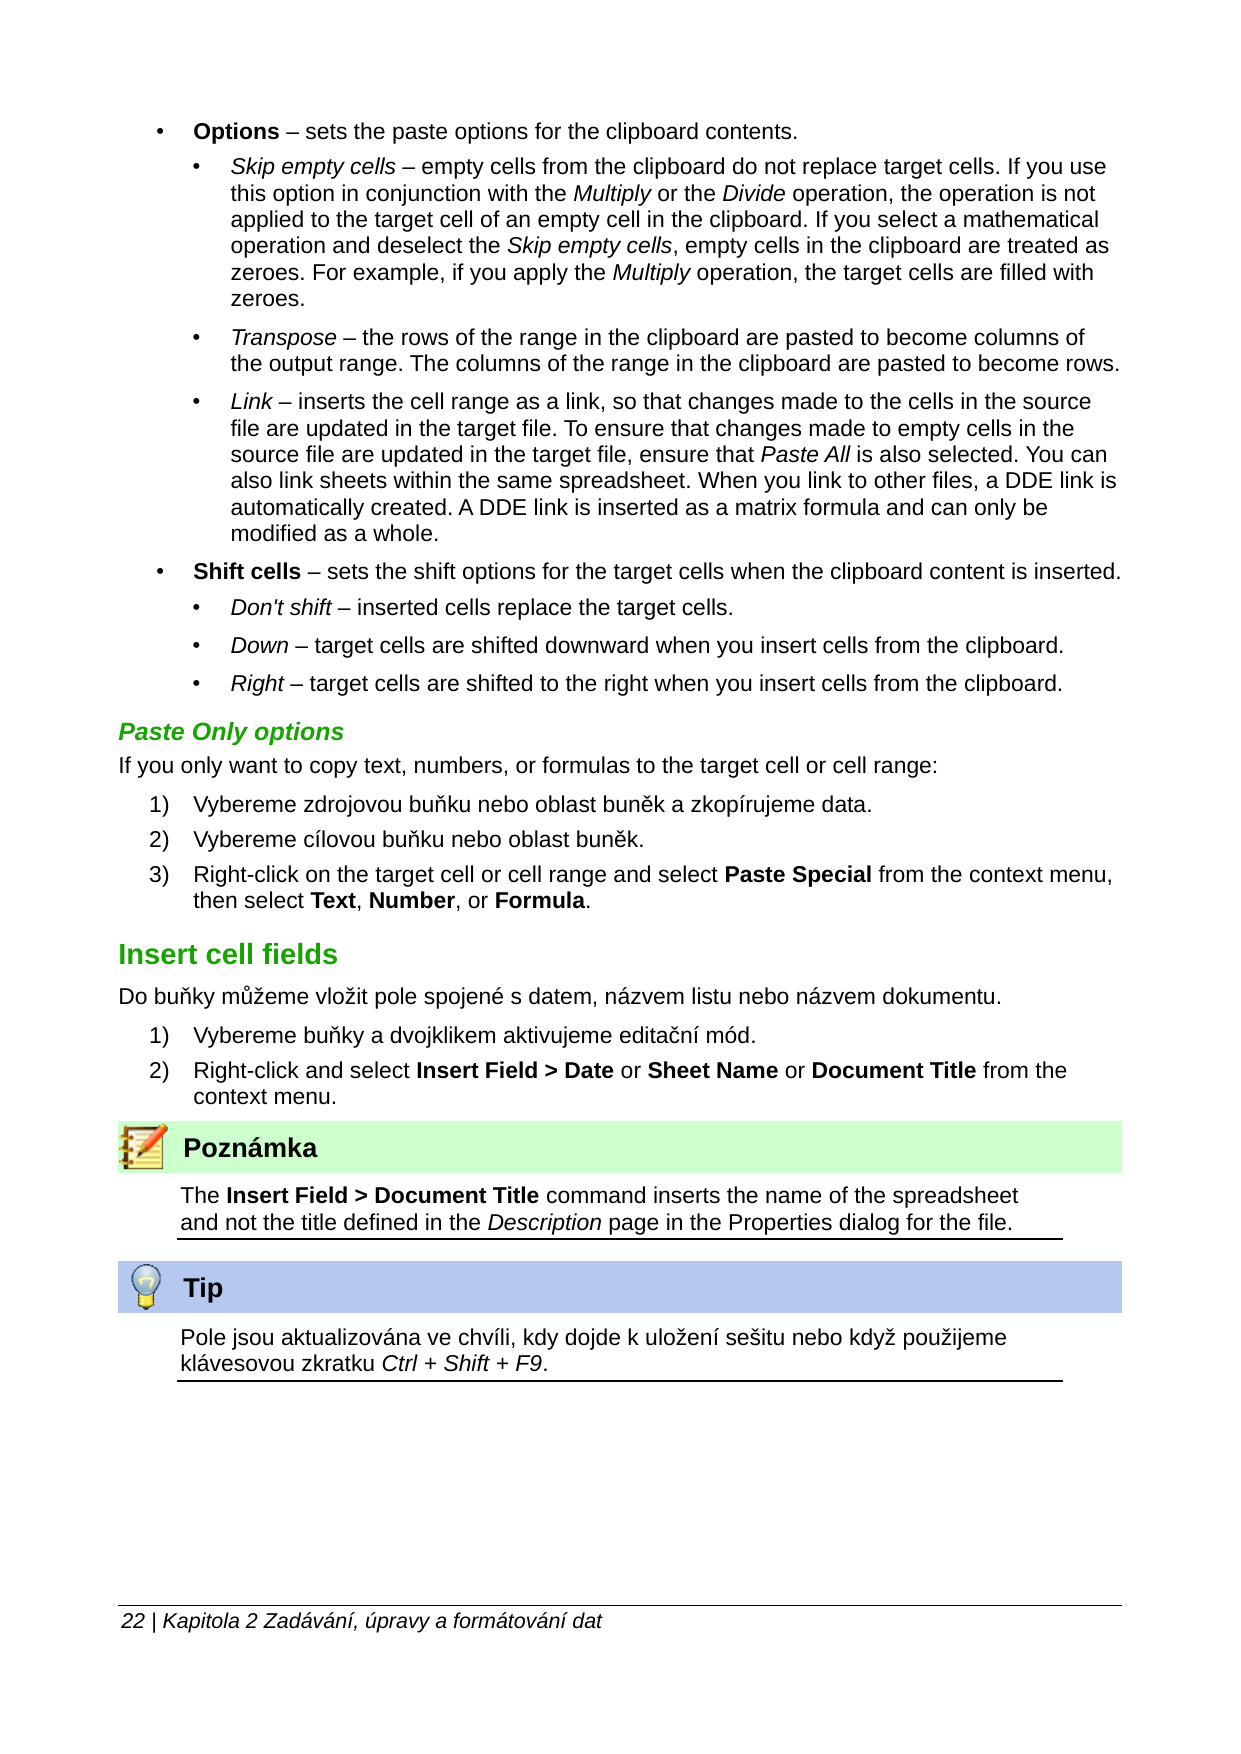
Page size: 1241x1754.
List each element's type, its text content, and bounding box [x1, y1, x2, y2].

list Don't shift – inserted cells replace the target cells. [192, 593, 1122, 620]
list Right – target cells are shifted to the right when you insert cells from the clipboard. [192, 670, 1122, 696]
subtitle Paste Only options [118, 717, 1122, 746]
text Do buňky můžeme vložit pole spojené s datem, názvem listu nebo názvem dokumentu. [118, 983, 1122, 1009]
subtitle Poznámka [118, 1121, 1122, 1173]
subtitle Insert cell fields [118, 937, 1122, 971]
list Vybereme buňky a dvojklikem aktivujeme editační mód. [169, 1022, 1122, 1048]
list Skip empty cells – empty cells from the clipboard do not replace target cells. If you use this option in conjunction with the Multiply or the Divide operation, the operation is not applied to the target cell of an empty cell in the clipboard. If you select a mathematical operation and deselect the Skip empty cells, empty cells in the clipboard are treated as zeroes. For example, if you apply the Multiply operation, the target cells are filled with zeroes. [192, 153, 1122, 311]
list Right-click on the target cell or cell range and select Paste Special from the context menu, then select Text, Number, or Formula. [169, 861, 1122, 914]
text Pole jsou aktualizována ve chvíli, kdy dojde k uložení sešitu nebo když použijeme klávesovou zkratku Ctrl + Shift + F9. [177, 1321, 1063, 1380]
list Down – target cells are shifted downward when you insert cells from the clipboard. [192, 632, 1122, 658]
text The Insert Field > Document Title command inserts the name of the spreadsheet and not the title defined in the Description page in the Properties dialog for the file. [177, 1179, 1063, 1238]
list Vybereme zdrojovou buňku nebo oblast buněk a zkopírujeme data. [169, 791, 1122, 817]
list Shift cells – sets the shift options for the target cells when the clipboard content is inserted. [156, 558, 1122, 584]
list Right-click and select Insert Field > Date or Sheet Name or Document Title from the context menu. [169, 1057, 1122, 1109]
list Vybereme cílovou buňku nebo oblast buněk. [169, 826, 1122, 852]
list Link – inserts the cell range as a link, so that changes made to the cells in the source file are updated in the target file. To ensure that changes made to empty cells in the source file are updated in the target file, ensure that Paste All is also selected. You can also link sheets within the same spreadsheet. When you link to other files, a DDE link is automatically created. A DDE link is inserted as a matrix formula and can only be modified as a whole. [192, 388, 1122, 546]
subtitle Tip [118, 1261, 1122, 1313]
text If you only want to copy text, numbers, or formulas to the target cell or cell range: [118, 752, 1122, 778]
list Options – sets the paste options for the clipboard contents. [156, 118, 1122, 144]
list Transpose – the rows of the range in the clipboard are pasted to become columns of the output range. The columns of the range in the clipboard are pasted to become rows. [192, 323, 1122, 376]
picture [119, 1122, 170, 1173]
picture [119, 1262, 170, 1313]
